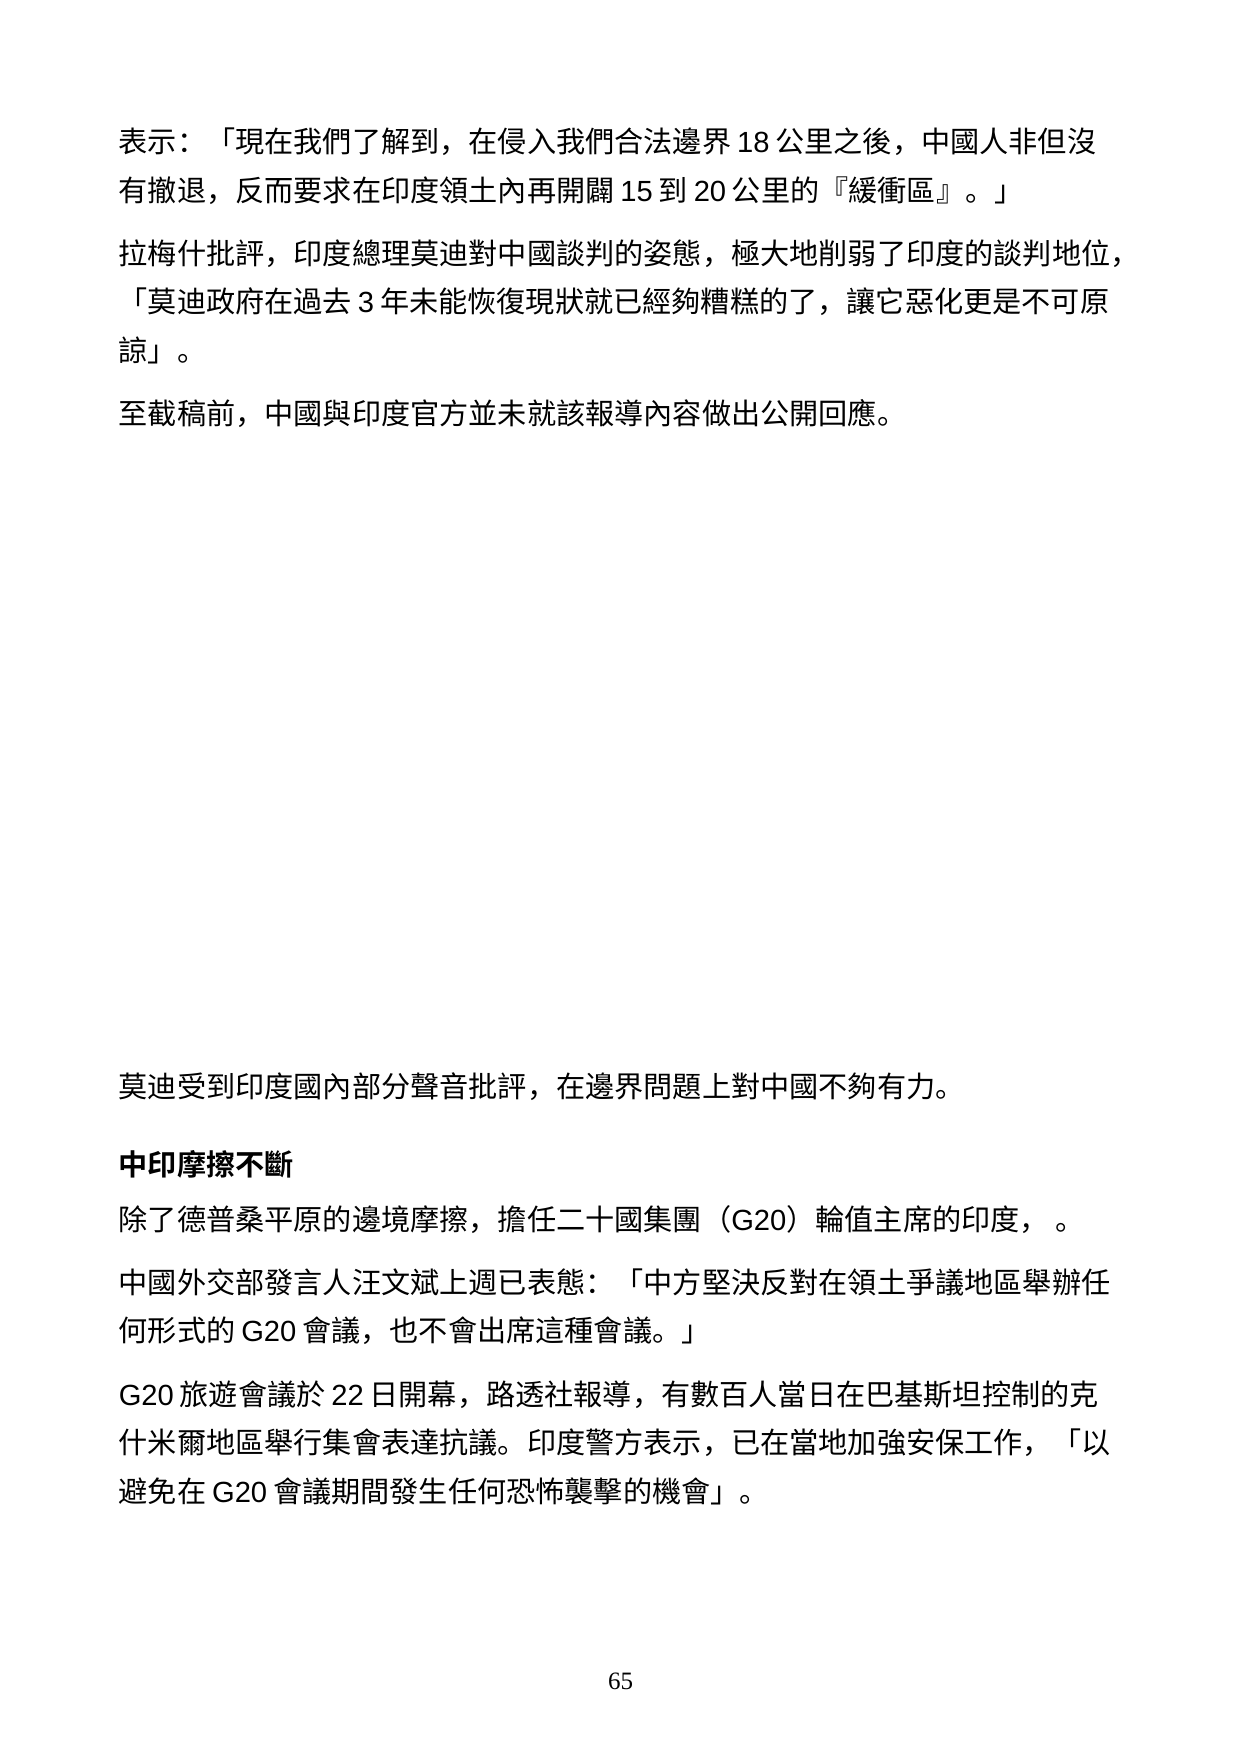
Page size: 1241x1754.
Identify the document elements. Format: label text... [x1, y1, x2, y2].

text 莫迪受到印度國內部分聲音批評，在邊界問題上對中國不夠有力。 [118, 1064, 1122, 1106]
text 表示：「現在我們了解到，在侵入我們合法邊界18公里之後，中國人非但沒有撤退，反而要求在印度領土內再開闢15到20公里的『緩衝區』。」 [118, 118, 1122, 209]
text 中國外交部發言人汪文斌上週已表態：「中方堅決反對在領土爭議地區舉辦任何形式的G20會議，也不會出席這種會議。」 [118, 1259, 1122, 1350]
text 至截稿前，中國與印度官方並未就該報導內容做出公開回應。 [118, 390, 1122, 433]
text 除了德普桑平原的邊境摩擦，擔任二十國集團（G20）輪值主席的印度， 。 [118, 1196, 1122, 1238]
text G20旅遊會議於22日開幕，路透社報導，有數百人當日在巴基斯坦控制的克什米爾地區舉行集會表達抗議。印度警方表示，已在當地加強安保工作，「以避免在G20會議期間發生任何恐怖襲擊的機會」。 [118, 1371, 1122, 1510]
text 拉梅什批評，印度總理莫迪對中國談判的姿態，極大地削弱了印度的談判地位，「莫迪政府在過去3年未能恢復現狀就已經夠糟糕的了，讓它惡化更是不可原諒」。 [118, 230, 1122, 369]
subtitle 中印摩擦不斷 [118, 1141, 1122, 1184]
